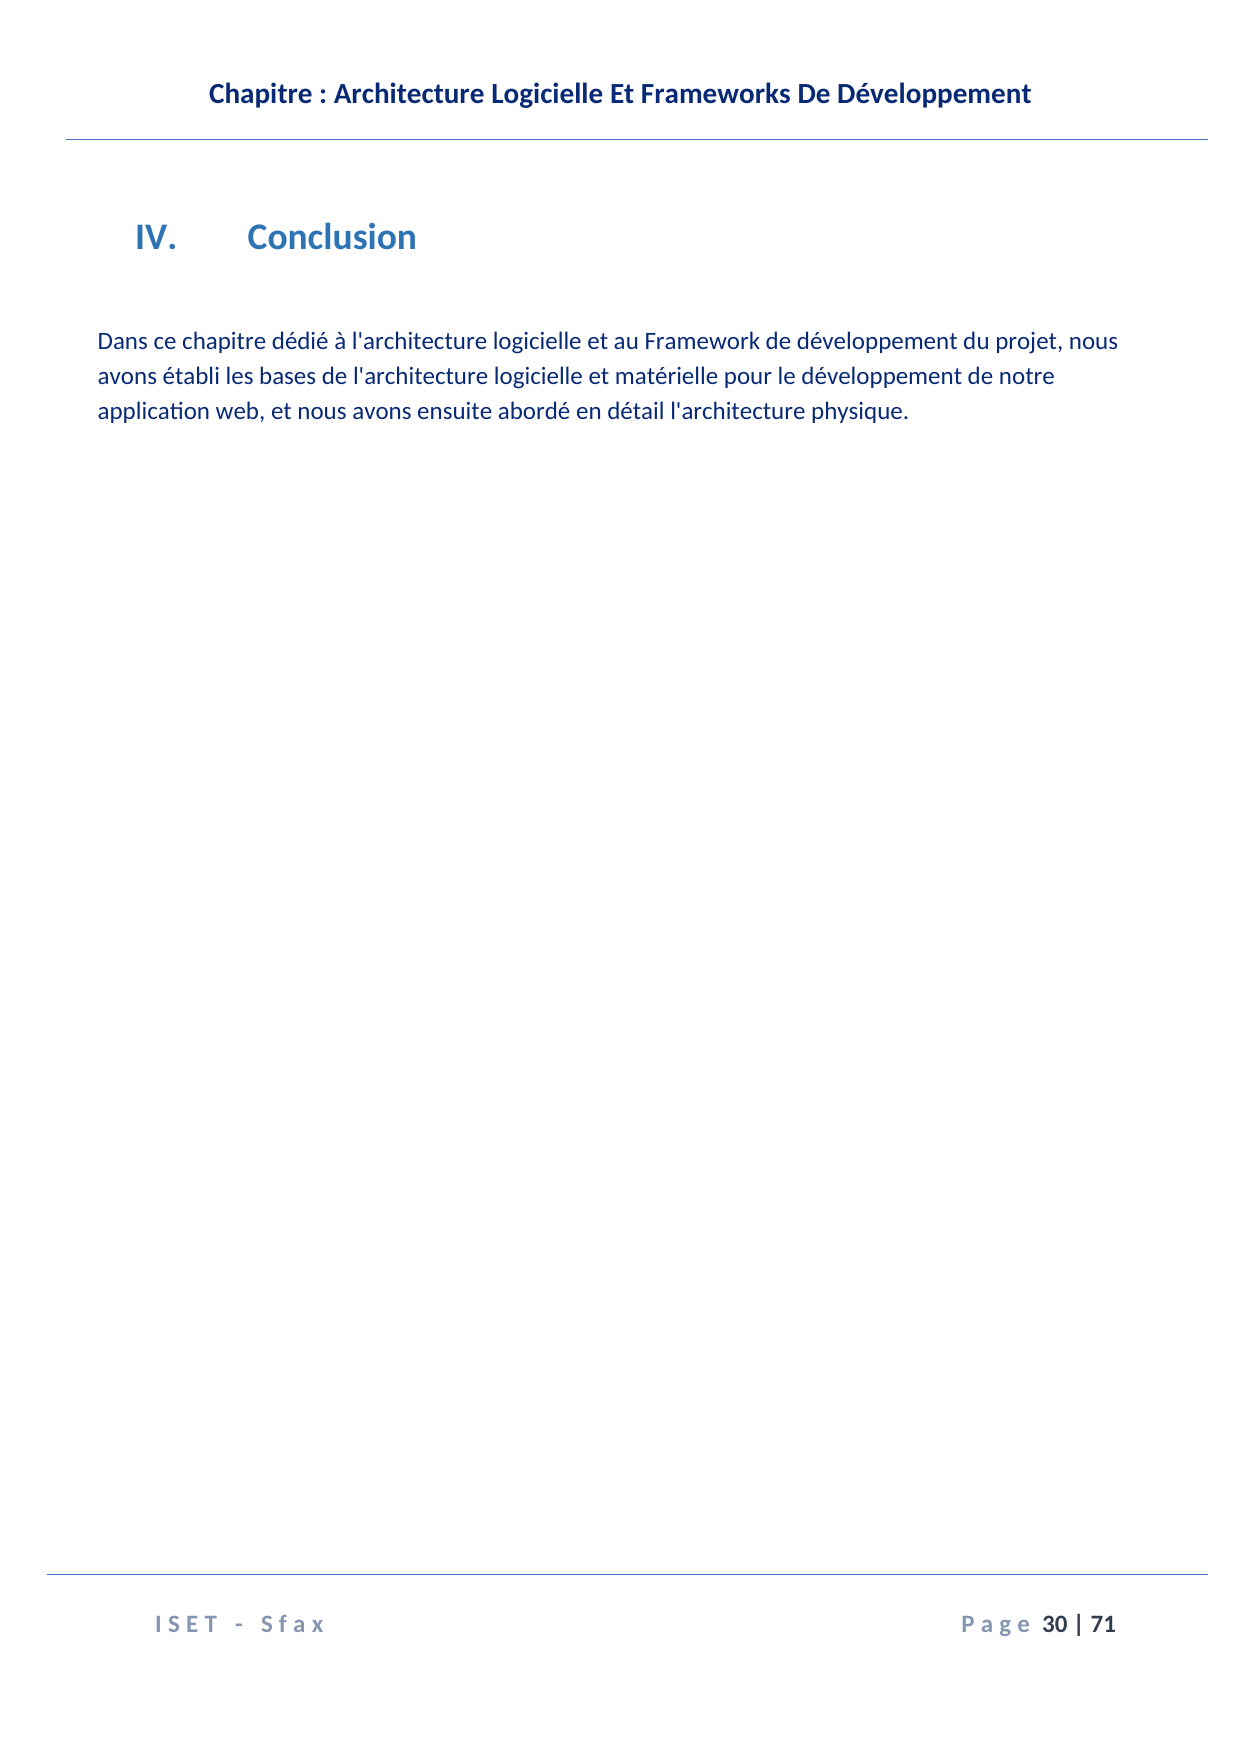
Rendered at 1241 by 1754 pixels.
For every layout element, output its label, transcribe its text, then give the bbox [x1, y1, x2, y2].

text Dans ce chapitre dédié à l'architecture logicielle et au Framework de développement du projet, nous avons établi les bases de l'architecture logicielle et matérielle pour le développement de notre application web, et nous avons ensuite abordé en détail l'architecture physique. [97, 325, 1143, 426]
subtitle Conclusion [135, 213, 1143, 259]
